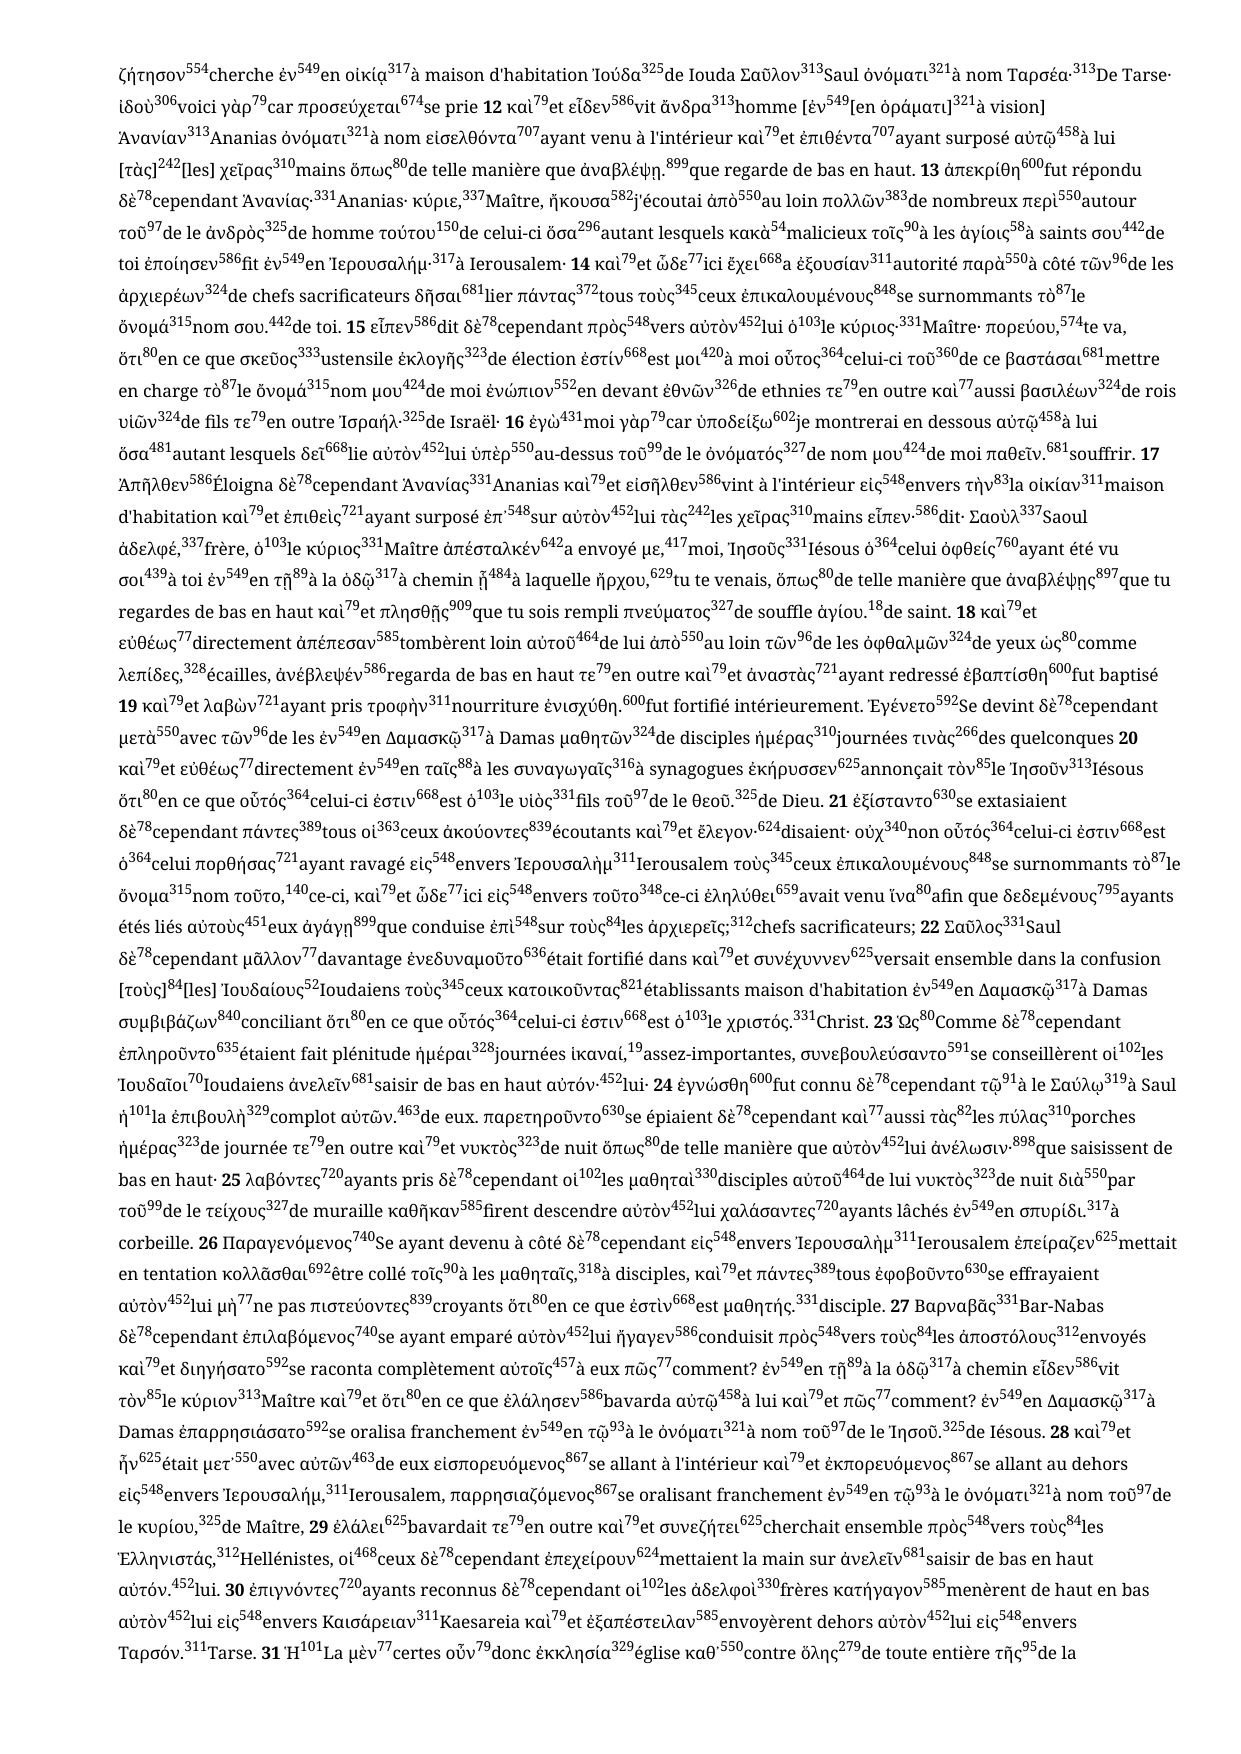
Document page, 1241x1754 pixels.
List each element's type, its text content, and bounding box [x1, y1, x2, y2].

text 1 Ὁ103Le δὲ78cependant Σαῦλος331Saul ἔτι77encore ἐμπνέων840inspirant souffle ἀπειλῆς323de menace καὶ79et φόνου325de meurtre εἰς548envers τοὺς84les μαθητὰς312disciples τοῦ97de le κυρίου,325de Maître, προσελθὼν721ayant venu vers τῷ91à le ἀρχιερεῖ319à chef sacrificateur 2 ᾐτήσατο592se demanda παρ᾽550à côté αὐτοῦ464de lui ἐπιστολὰς310épîtres εἰς548envers Δαμασκὸν311Damas πρὸς548vers τὰς82les συναγωγάς,310synagogues, ὅπως80de telle manière que ἐάν80si le cas échéant τινας372des quelconques εὕρῃ899que trouve τῆς95de la ὁδοῦ323de chemin ὄντας,821étants, ἄνδρας312hommes τε79en outre καὶ79et γυναῖκας,310femmes, δεδεμένους795ayants étés liés ἀγάγῃ899que conduise εἰς548envers Ἰερουσαλήμ.311Ierousalem. 3 Ἐν549En δὲ78cependant τῷ354à ce πορεύεσθαι690se aller ἐγένετο592se devint αὐτὸν452lui ἐγγίζειν689approcher τῇ89à la Δαμασκῷ,317à Damas, ἐξαίφνης77soudainement τε79en outre αὐτὸν452lui περιήστραψεν586éclaira autour φῶς333lumière ἐκ550hors τοῦ97de le οὐρανοῦ325de ciel 4 καὶ79et πεσὼν721ayant tombé ἐπὶ548sur τὴν83la γῆν311terre ἤκουσεν586écouta φωνὴν311voix λέγουσαν820disante αὐτῷ·458à lui· Σαοὺλ337Saoul Σαούλ,337Saoul, τί399quel με417moi διώκεις;666tu poursuis; 5 εἶπεν586dit δέ·78cependant· τίς410quel εἶ,666tu es, κύριε;337Maître; ὁ469celui δέ·78cependant· ἐγώ431moi εἰμι664je suis Ἰησοῦς331Iésous ὃν480lequel σὺ448toi διώκεις·666tu poursuis· 6 ἀλλ᾽79mais ἀνάστηθι554redresse καὶ79et εἴσελθε554viens à l'intérieur εἰς548envers τὴν83la πόλιν311cité καὶ79et λαληθήσεταί619sera bavardé σοι439à toi ὅ482lequel τί375un quelconque σε437toi δεῖ668lie ποιεῖν.689faire. 7 οἱ102les δὲ78cependant ἄνδρες330hommes οἱ497ceux συνοδεύοντες839cheminants avec αὐτῷ458à lui εἱστήκεισαν658avaient dressé ἐνεοί,70muets, ἀκούοντες839écoutants μὲν79certes τῆς95de la φωνῆς323de voix μηδένα373ne pas un δὲ78cependant θεωροῦντες.839observants. 8 ἠγέρθη600fut éveillé δὲ78cependant Σαῦλος331Saul ἀπὸ550au loin τῆς95de la γῆς,323de terre, ἀνεῳγμένων806de ayants étés ouverts δὲ78cependant τῶν96de les ὀφθαλμῶν324de yeux αὐτοῦ464de lui οὐδὲν375aucun ἔβλεπεν·625regardait· χειραγωγοῦντες839menants en main δὲ78cependant αὐτὸν452lui εἰσήγαγον585conduisirent à l'intérieur εἰς548envers Δαμασκόν.311Damas. 9 καὶ79et ἦν625était ἡμέρας310journées τρεῖς176trois μὴ77ne pas βλέπων840regardant καὶ79et οὐκ77non ἔφαγεν586mangea οὐδὲ79non cependant ἔπιεν.586but. 10 Ἦν625Était δέ78cependant τις287un quelconque μαθητὴς331disciple ἐν549en Δαμασκῷ317à Damas ὀνόματι321à nom Ἁνανίας,331Ananias, καὶ79et εἶπεν586dit πρὸς548vers αὐτὸν452lui ἐν549en ὁράματι321à vision ὁ103le κύριος·331Maître· Ἁνανία.337Ananias. ὁ469celui δὲ78cependant εἶπεν·586dit· ἰδοὺ306voici ἐγώ,431moi, κύριε.337Maître. 11 ὁ103le δὲ78cependant κύριος331Maître πρὸς548vers αὐτόν·452lui· ἀναστὰς721ayant redressé πορεύθητι563sois allé ἐπὶ548sur τὴν83la ῥύμην311rue τὴν344celle καλουμένην873étante appelée Εὐθεῖαν30Directe καὶ79et ζήτησον554cherche ἐν549en οἰκίᾳ317à maison d'habitation Ἰούδα325de Iouda Σαῦλον313Saul ὀνόματι321à nom Ταρσέα·313De Tarse· ἰδοὺ306voici γὰρ79car προσεύχεται674se prie 12 καὶ79et εἶδεν586vit ἄνδρα313homme [ἐν549[en ὁράματι]321à vision] Ἁνανίαν313Ananias ὀνόματι321à nom εἰσελθόντα707ayant venu à l'intérieur καὶ79et ἐπιθέντα707ayant surposé αὐτῷ458à lui [τὰς]242[les] χεῖρας310mains ὅπως80de telle manière que ἀναβλέψῃ.899que regarde de bas en haut. 13 ἀπεκρίθη600fut répondu δὲ78cependant Ἁνανίας·331Ananias· κύριε,337Maître, ἤκουσα582j'écoutai ἀπὸ550au loin πολλῶν383de nombreux περὶ550autour τοῦ97de le ἀνδρὸς325de homme τούτου150de celui-ci ὅσα296autant lesquels κακὰ54malicieux τοῖς90à les ἁγίοις58à saints σου442de toi ἐποίησεν586fit ἐν549en Ἰερουσαλήμ·317à Ierousalem· 14 καὶ79et ὧδε77ici ἔχει668a ἐξουσίαν311autorité παρὰ550à côté τῶν96de les ἀρχιερέων324de chefs sacrificateurs δῆσαι681lier πάντας372tous τοὺς345ceux ἐπικαλουμένους848se surnommants τὸ87le ὄνομά315nom σου.442de toi. 15 εἶπεν586dit δὲ78cependant πρὸς548vers αὐτὸν452lui ὁ103le κύριος·331Maître· πορεύου,574te va, ὅτι80en ce que σκεῦος333ustensile ἐκλογῆς323de élection ἐστίν668est μοι420à moi οὗτος364celui-ci τοῦ360de ce βαστάσαι681mettre en charge τὸ87le ὄνομά315nom μου424de moi ἐνώπιον552en devant ἐθνῶν326de ethnies τε79en outre καὶ77aussi βασιλέων324de rois υἱῶν324de fils τε79en outre Ἰσραήλ·325de Israël· 16 ἐγὼ431moi γὰρ79car ὑποδείξω602je montrerai en dessous αὐτῷ458à lui ὅσα481autant lesquels δεῖ668lie αὐτὸν452lui ὑπὲρ550au-dessus τοῦ99de le ὀνόματός327de nom μου424de moi παθεῖν.681souffrir. 17 Ἀπῆλθεν586Éloigna δὲ78cependant Ἁνανίας331Ananias καὶ79et εἰσῆλθεν586vint à l'intérieur εἰς548envers τὴν83la οἰκίαν311maison d'habitation καὶ79et ἐπιθεὶς721ayant surposé ἐπ᾽548sur αὐτὸν452lui τὰς242les χεῖρας310mains εἶπεν·586dit· Σαοὺλ337Saoul ἀδελφέ,337frère, ὁ103le κύριος331Maître ἀπέσταλκέν642a envoyé με,417moi, Ἰησοῦς331Iésous ὁ364celui ὀφθείς760ayant été vu σοι439à toi ἐν549en τῇ89à la ὁδῷ317à chemin ᾗ484à laquelle ἤρχου,629tu te venais, ὅπως80de telle manière que ἀναβλέψῃς897que tu regardes de bas en haut καὶ79et πλησθῇς909que tu sois rempli πνεύματος327de souffle ἁγίου.18de saint. 18 καὶ79et εὐθέως77directement ἀπέπεσαν585tombèrent loin αὐτοῦ464de lui ἀπὸ550au loin τῶν96de les ὀφθαλμῶν324de yeux ὡς80comme λεπίδες,328écailles, ἀνέβλεψέν586regarda de bas en haut τε79en outre καὶ79et ἀναστὰς721ayant redressé ἐβαπτίσθη600fut baptisé 19 καὶ79et λαβὼν721ayant pris τροφὴν311nourriture ἐνισχύθη.600fut fortifié intérieurement. Ἐγένετο592Se devint δὲ78cependant μετὰ550avec τῶν96de les ἐν549en Δαμασκῷ317à Damas μαθητῶν324de disciples ἡμέρας310journées τινὰς266des quelconques 20 καὶ79et εὐθέως77directement ἐν549en ταῖς88à les συναγωγαῖς316à synagogues ἐκήρυσσεν625annonçait τὸν85le Ἰησοῦν313Iésous ὅτι80en ce que οὗτός364celui-ci ἐστιν668est ὁ103le υἱὸς331fils τοῦ97de le θεοῦ.325de Dieu. 21 ἐξίσταντο630se extasiaient δὲ78cependant πάντες389tous οἱ363ceux ἀκούοντες839écoutants καὶ79et ἔλεγον·624disaient· οὐχ340non οὗτός364celui-ci ἐστιν668est ὁ364celui πορθήσας721ayant ravagé εἰς548envers Ἰερουσαλὴμ311Ierousalem τοὺς345ceux ἐπικαλουμένους848se surnommants τὸ87le ὄνομα315nom τοῦτο,140ce-ci, καὶ79et ὧδε77ici εἰς548envers τοῦτο348ce-ci ἐληλύθει659avait venu ἵνα80afin que δεδεμένους795ayants étés liés αὐτοὺς451eux ἀγάγῃ899que conduise ἐπὶ548sur τοὺς84les ἀρχιερεῖς;312chefs sacrificateurs; 22 Σαῦλος331Saul δὲ78cependant μᾶλλον77davantage ἐνεδυναμοῦτο636était fortifié dans καὶ79et συνέχυννεν625versait ensemble dans la confusion [τοὺς]84[les] Ἰουδαίους52Ioudaiens τοὺς345ceux κατοικοῦντας821établissants maison d'habitation ἐν549en Δαμασκῷ317à Damas συμβιβάζων840conciliant ὅτι80en ce que οὗτός364celui-ci ἐστιν668est ὁ103le χριστός.331Christ. 23 Ὡς80Comme δὲ78cependant ἐπληροῦντο635étaient fait plénitude ἡμέραι328journées ἱκαναί,19assez-importantes, συνεβουλεύσαντο591se conseillèrent οἱ102les Ἰουδαῖοι70Ioudaiens ἀνελεῖν681saisir de bas en haut αὐτόν·452lui· 24 ἐγνώσθη600fut connu δὲ78cependant τῷ91à le Σαύλῳ319à Saul ἡ101la ἐπιβουλὴ329complot αὐτῶν.463de eux. παρετηροῦντο630se épiaient δὲ78cependant καὶ77aussi τὰς82les πύλας310porches ἡμέρας323de journée τε79en outre καὶ79et νυκτὸς323de nuit ὅπως80de telle manière que αὐτὸν452lui ἀνέλωσιν·898que saisissent de bas en haut· 25 λαβόντες720ayants pris δὲ78cependant οἱ102les μαθηταὶ330disciples αὐτοῦ464de lui νυκτὸς323de nuit διὰ550par τοῦ99de le τείχους327de muraille καθῆκαν585firent descendre αὐτὸν452lui χαλάσαντες720ayants lâchés ἐν549en σπυρίδι.317à corbeille. 26 Παραγενόμενος740Se ayant devenu à côté δὲ78cependant εἰς548envers Ἰερουσαλὴμ311Ierousalem ἐπείραζεν625mettait en tentation κολλᾶσθαι692être collé τοῖς90à les μαθηταῖς,318à disciples, καὶ79et πάντες389tous ἐφοβοῦντο630se effrayaient αὐτὸν452lui μὴ77ne pas πιστεύοντες839croyants ὅτι80en ce que ἐστὶν668est μαθητής.331disciple. 27 Βαρναβᾶς331Bar-Nabas δὲ78cependant ἐπιλαβόμενος740se ayant emparé αὐτὸν452lui ἤγαγεν586conduisit πρὸς548vers τοὺς84les ἀποστόλους312envoyés καὶ79et διηγήσατο592se raconta complètement αὐτοῖς457à eux πῶς77comment? ἐν549en τῇ89à la ὁδῷ317à chemin εἶδεν586vit τὸν85le κύριον313Maître καὶ79et ὅτι80en ce que ἐλάλησεν586bavarda αὐτῷ458à lui καὶ79et πῶς77comment? ἐν549en Δαμασκῷ317à Damas ἐπαρρησιάσατο592se oralisa franchement ἐν549en τῷ93à le ὀνόματι321à nom τοῦ97de le Ἰησοῦ.325de Iésous. 28 καὶ79et ἦν625était μετ᾽550avec αὐτῶν463de eux εἰσπορευόμενος867se allant à l'intérieur καὶ79et ἐκπορευόμενος867se allant au dehors εἰς548envers Ἰερουσαλήμ,311Ierousalem, παρρησιαζόμενος867se oralisant franchement ἐν549en τῷ93à le ὀνόματι321à nom τοῦ97de le κυρίου,325de Maître, 29 ἐλάλει625bavardait τε79en outre καὶ79et συνεζήτει625cherchait ensemble πρὸς548vers τοὺς84les Ἑλληνιστάς,312Hellénistes, οἱ468ceux δὲ78cependant ἐπεχείρουν624mettaient la main sur ἀνελεῖν681saisir de bas en haut αὐτόν.452lui. 30 ἐπιγνόντες720ayants reconnus δὲ78cependant οἱ102les ἀδελφοὶ330frères κατήγαγον585menèrent de haut en bas αὐτὸν452lui εἰς548envers Καισάρειαν311Kaesareia καὶ79et ἐξαπέστειλαν585envoyèrent dehors αὐτὸν452lui εἰς548envers Ταρσόν.311Tarse. 31 Ἡ101La μὲν77certes οὖν79donc ἐκκλησία329église καθ᾽550contre ὅλης279de toute entière τῆς95de la Ἰουδαίας323de Ioudaia καὶ79et Γαλιλαίας323de Galilée καὶ79et Σαμαρείας323de Samareia εἶχεν625avait εἰρήνην311paix οἰκοδομουμένη889étante édifiée en maison καὶ79et πορευομένη865se allante τῷ91à le φόβῳ319à effroi τοῦ97de le κυρίου325de Maître καὶ79et τῇ89à la παρακλήσει317à appel à côté τοῦ99de le ἁγίου18de saint πνεύματος327de souffle ἐπληθύνετο.636était multiplié. 32 Ἐγένετο592Se devint δὲ78cependant Πέτρον313Pierre διερχόμενον849se passant à travers διὰ550par πάντων385de tous κατελθεῖν681venir de haut en bas καὶ77aussi πρὸς548vers τοὺς84les ἁγίους52saints τοὺς345ceux κατοικοῦντας821établissants maison d'habitation Λύδδα.311Lydda. 33 εὗρεν586trouva δὲ78cependant ἐκεῖ77là ἄνθρωπόν313être humain τινα269un quelconque ὀνόματι321à nom Αἰνέαν313Ainéa ἐξ550hors ἐτῶν326de ans ὀκτὼ192de huit κατακείμενον849se couchant de haut en bas ἐπὶ550sur κραβάττου,325de grabat, ὃς498lequel ἦν625était παραλελυμένος.813ayant été paralysé. 34 καὶ79et εἶπεν586dit αὐτῷ458à lui ὁ103le Πέτρος·331Pierre· Αἰνέα,337Ainéa, ἰᾶταί674se guérit σε437toi Ἰησοῦς331Iésous Χριστός·331Christ· ἀνάστηθι554redresse καὶ79et στρῶσον554étends σεαυτῷ.520à toi-même. καὶ79et εὐθέως77directement ἀνέστη.586redressa. 35 καὶ79et εἶδαν585virent αὐτὸν452lui πάντες389tous οἱ363ceux κατοικοῦντες839établissants maison d'habitation Λύδδα311Lydda καὶ79et τὸν85le Σαρῶνα,313Sarona, οἵτινες497lesquels des quelconques ἐπέστρεψαν585tournèrent sur ἐπὶ548sur τὸν85le κύριον.313Maître. 36 Ἐν549En Ἰόππῃ317à Ioppé δέ78cependant τις285une quelconque ἦν625était μαθήτρια329disciple ὀνόματι321à nom Ταβιθά,329Tabitha, ἣ496laquelle διερμηνευομένη889étante interprétée en détail λέγεται680est dit Δορκάς·329Dorcas· αὕτη467celle-ci ἦν625était πλήρης45de plénitude ἔργων326de travaux ἀγαθῶν17de bons καὶ79et ἐλεημοσυνῶν322de actes de miséricorde ὧν489de lesquelles ἐποίει.625faisait. 37 ἐγένετο592se devint δὲ78cependant ἐν549en ταῖς88à les ἡμέραις316à journées ἐκείναις141à celles-là ἀσθενήσασαν705ayante étée infirme αὐτὴν450elle ἀποθανεῖν·681mourir loin· λούσαντες720ayants baignés δὲ78cependant αὐτὴν450elle ἔθηκαν585posèrent ἐν549en ὑπερῴῳ.321à partie au-dessus. 38 ἐγγὺς77proche δὲ78cependant οὔσης832de étante Λύδδας323de Lydda τῇ89à la Ἰόππῃ317à Ioppé οἱ102les μαθηταὶ330disciples ἀκούσαντες720ayants écoutés ὅτι80en ce que Πέτρος331Pierre ἐστὶν668est ἐν549en αὐτῇ456à elle ἀπέστειλαν585envoyèrent δύο178deux ἄνδρας312hommes πρὸς548vers αὐτὸν452lui παρακαλοῦντες·839appelants à côté· μὴ77ne pas ὀκνήσῃς897que tu paresses διελθεῖν681passer à travers ἕως552jusqu'à ce que ἡμῶν.423de nous. 39 ἀναστὰς721ayant redressé δὲ78cependant Πέτρος331Pierre συνῆλθεν586vint ensemble αὐτοῖς·457à eux· ὃν480lequel παραγενόμενον726se ayant devenu à côté ἀνήγαγον585conduisirent de bas en haut εἰς548envers τὸ87le ὑπερῷον315partie au-dessus καὶ79et παρέστησαν585dressèrent à côté αὐτῷ458à lui πᾶσαι284toutes αἱ100les χῆραι328veuves κλαίουσαι837pleurantes καὶ79et ἐπιδεικνύμεναι864se montrantes sûrement χιτῶνας312chitons καὶ79et ἱμάτια314himations ὅσα481autant lesquels ἐποίει625faisait μετ᾽550avec αὐτῶν461de elles οὖσα838étante ἡ101la Δορκάς.329Dorcas. 40 ἐκβαλὼν721ayant éjecté δὲ78cependant ἔξω77au-dehors πάντας372tous ὁ103le Πέτρος331Pierre καὶ79et θεὶς721ayant posé τὰ246les γόνατα314genoux προσηύξατο592se pria καὶ79et ἐπιστρέψας721ayant tourné sur πρὸς548vers τὸ87le σῶμα315corps εἶπεν·586dit· Ταβιθά,335Tabitha, ἀνάστηθι.554redresse. ἡ467celle δὲ78cependant ἤνοιξεν586ouvrit τοὺς84les ὀφθαλμοὺς312yeux αὐτῆς,462de elle, καὶ79et ἰδοῦσα719ayante vue τὸν85le Πέτρον313Pierre ἀνεκάθισεν.586assit de bas en haut. 41 δοὺς721ayant donné δὲ78cependant αὐτῇ456à elle χεῖρα311main ἀνέστησεν586redressa αὐτήν·450elle· φωνήσας721ayant voixé δὲ78cependant τοὺς84les ἁγίους52saints καὶ79et τὰς82les χήρας310veuves παρέστησεν586dressa à côté αὐτὴν450elle ζῶσαν.820vivante. 42 γνωστὸν49connu δὲ78cependant ἐγένετο592se devint καθ᾽550contre ὅλης279de toute entière τῆς95de la Ἰόππης323de Ioppé καὶ79et ἐπίστευσαν585crurent πολλοὶ389nombreux ἐπὶ548sur τὸν85le κύριον.313Maître. 43 Ἐγένετο592Se devint δὲ78cependant ἡμέρας310journées ἱκανὰς266assez-importantes μεῖναι681rester ἐν549en Ἰόππῃ317à Ioppé παρά549à côté τινι275à un quelconque Σίμωνι319à Simon βυρσεῖ.319à tanneur. [118, 59, 1181, 1665]
